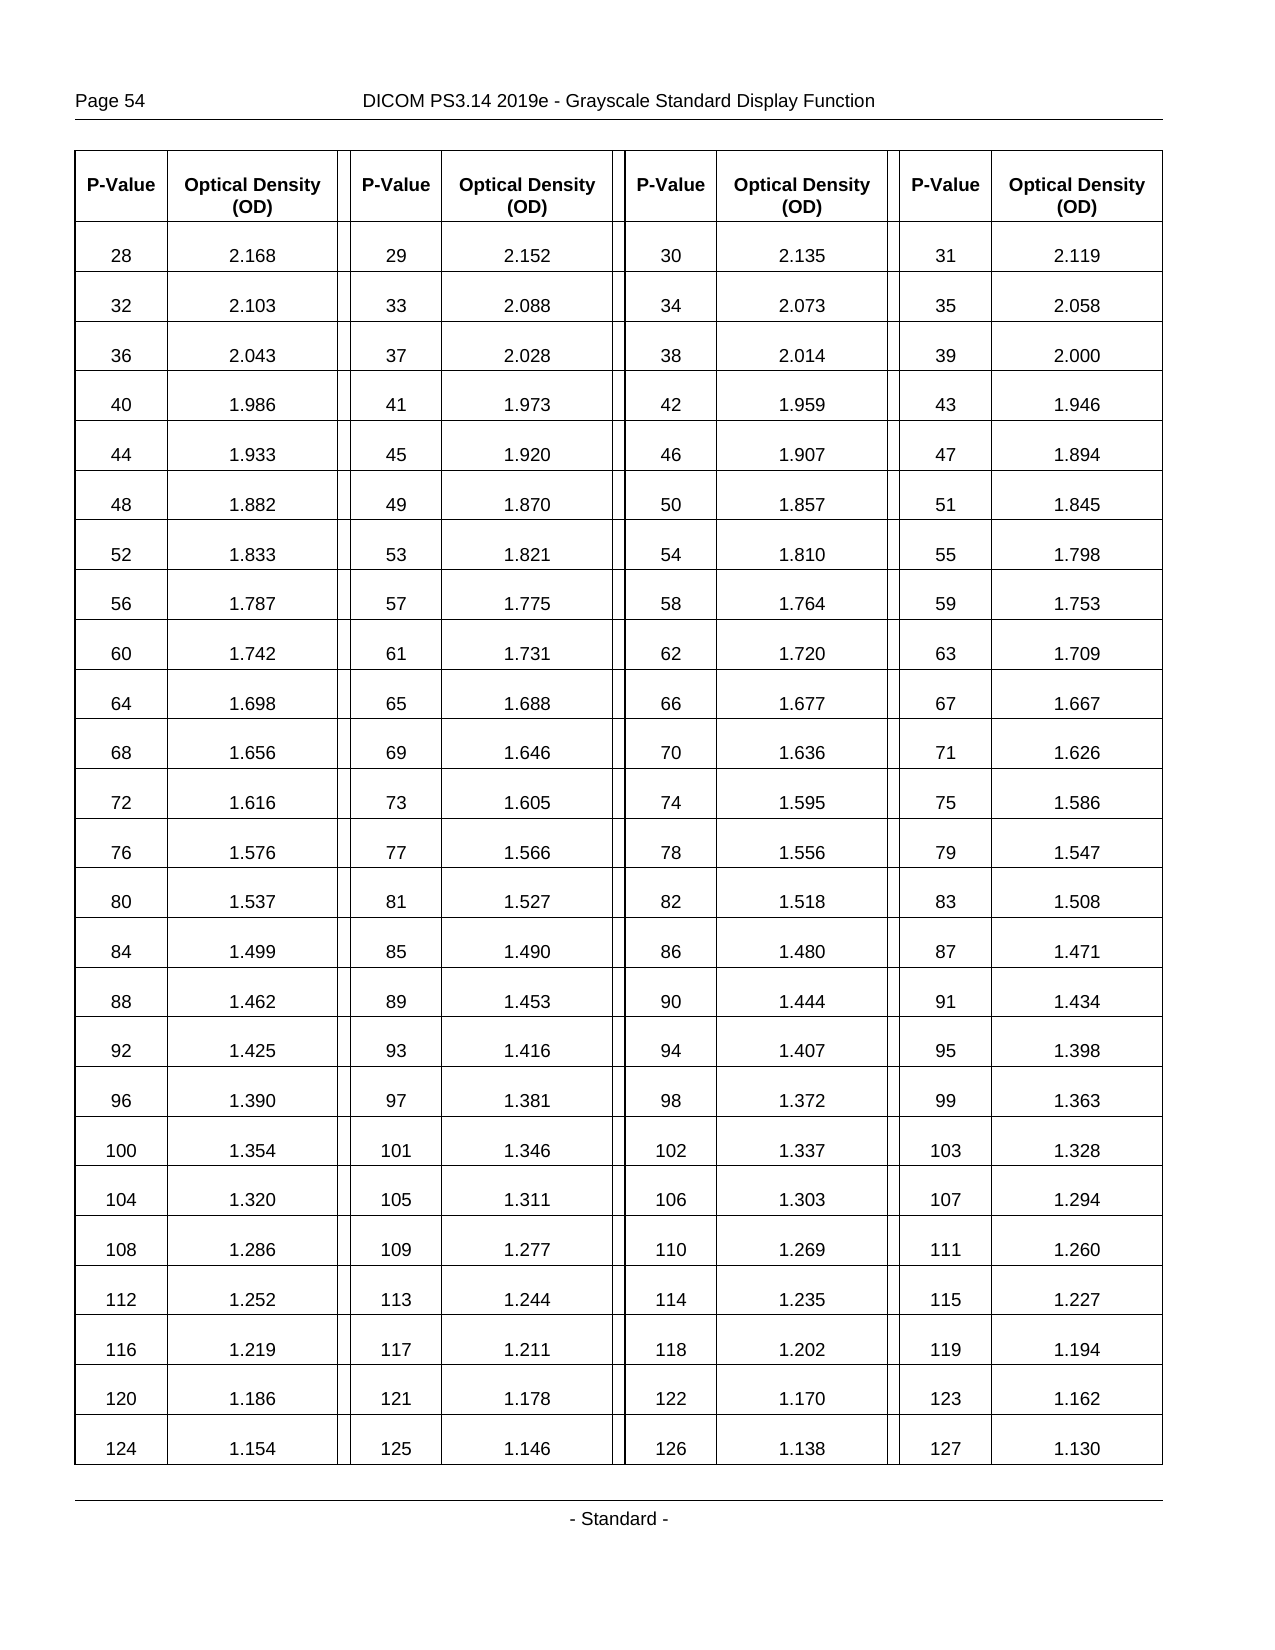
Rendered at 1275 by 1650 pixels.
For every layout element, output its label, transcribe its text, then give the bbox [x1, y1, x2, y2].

table_cell [613, 968, 624, 1016]
table_cell [888, 471, 899, 519]
table_cell 105 [351, 1166, 441, 1215]
table_cell 121 [351, 1365, 441, 1414]
table_cell 46 [626, 421, 716, 470]
table_cell 1.894 [992, 421, 1162, 470]
table_cell [888, 918, 899, 967]
table_cell [613, 421, 624, 470]
table_cell 59 [900, 570, 991, 619]
table_cell 52 [76, 520, 167, 569]
table_cell 112 [76, 1266, 167, 1314]
table_cell 1.372 [717, 1067, 887, 1116]
table_cell [613, 222, 624, 271]
table_cell [613, 371, 624, 420]
table_cell 85 [351, 918, 441, 967]
table_cell 1.845 [992, 471, 1162, 519]
table_cell 62 [626, 620, 716, 668]
table_cell 110 [626, 1216, 716, 1265]
table_cell 1.303 [717, 1166, 887, 1215]
table_cell [338, 1067, 350, 1116]
table_cell [613, 1117, 624, 1165]
table_cell [338, 322, 350, 370]
table_cell 1.920 [442, 421, 612, 470]
table_cell 1.398 [992, 1017, 1162, 1066]
table_cell 2.119 [992, 222, 1162, 271]
table_cell 1.407 [717, 1017, 887, 1066]
table_cell 1.434 [992, 968, 1162, 1016]
table_cell 80 [76, 868, 167, 917]
table_cell 99 [900, 1067, 991, 1116]
table_cell 1.425 [168, 1017, 337, 1066]
table_cell 1.959 [717, 371, 887, 420]
table_cell [888, 769, 899, 817]
table_cell 1.390 [168, 1067, 337, 1116]
table_cell 2.088 [442, 272, 612, 321]
table_cell [888, 322, 899, 370]
table_cell 1.518 [717, 868, 887, 917]
table_cell 41 [351, 371, 441, 420]
table_header Optical Density (OD) [717, 151, 887, 221]
table_cell 48 [76, 471, 167, 519]
table_header P-Value [76, 151, 167, 221]
table_cell 1.764 [717, 570, 887, 619]
table_cell [613, 719, 624, 768]
table_cell 2.000 [992, 322, 1162, 370]
table_cell [888, 1067, 899, 1116]
table_cell 1.328 [992, 1117, 1162, 1165]
table_cell 101 [351, 1117, 441, 1165]
table_cell [613, 520, 624, 569]
table_cell 1.311 [442, 1166, 612, 1215]
table_cell 1.146 [442, 1415, 612, 1463]
table_cell 1.986 [168, 371, 337, 420]
table_cell 1.595 [717, 769, 887, 817]
table_cell 1.656 [168, 719, 337, 768]
table_cell 1.810 [717, 520, 887, 569]
table_cell 1.667 [992, 670, 1162, 718]
table_cell 81 [351, 868, 441, 917]
table_cell 38 [626, 322, 716, 370]
table_cell 103 [900, 1117, 991, 1165]
table_cell 2.043 [168, 322, 337, 370]
table_cell [888, 272, 899, 321]
table_cell 69 [351, 719, 441, 768]
table_cell 1.162 [992, 1365, 1162, 1414]
table_cell 1.857 [717, 471, 887, 519]
table_cell [888, 371, 899, 420]
table_cell 98 [626, 1067, 716, 1116]
table_cell 111 [900, 1216, 991, 1265]
table_cell 1.626 [992, 719, 1162, 768]
table_cell 1.219 [168, 1315, 337, 1364]
table_cell [338, 222, 350, 271]
table_cell [613, 620, 624, 668]
table_cell 1.973 [442, 371, 612, 420]
table_cell [338, 719, 350, 768]
table_cell 100 [76, 1117, 167, 1165]
table_cell 67 [900, 670, 991, 718]
table_cell 1.286 [168, 1216, 337, 1265]
table_cell [338, 1315, 350, 1364]
table_cell 2.058 [992, 272, 1162, 321]
table_cell 49 [351, 471, 441, 519]
table_cell [338, 1017, 350, 1066]
table_cell 82 [626, 868, 716, 917]
table_cell 1.677 [717, 670, 887, 718]
table_cell 92 [76, 1017, 167, 1066]
table_cell 84 [76, 918, 167, 967]
table_cell [613, 1216, 624, 1265]
table_cell 53 [351, 520, 441, 569]
table_cell 1.547 [992, 819, 1162, 867]
table_cell 126 [626, 1415, 716, 1463]
table_cell [338, 520, 350, 569]
table_cell 94 [626, 1017, 716, 1066]
table_cell 1.252 [168, 1266, 337, 1314]
table_cell 2.103 [168, 272, 337, 321]
table_cell 29 [351, 222, 441, 271]
table_cell 1.720 [717, 620, 887, 668]
table_cell [888, 1266, 899, 1314]
table_cell [613, 819, 624, 867]
table_cell 58 [626, 570, 716, 619]
table_cell 1.882 [168, 471, 337, 519]
table_cell 1.346 [442, 1117, 612, 1165]
table_cell [613, 1266, 624, 1314]
table_cell [888, 1166, 899, 1215]
table_cell 57 [351, 570, 441, 619]
table_cell 75 [900, 769, 991, 817]
table_cell 1.798 [992, 520, 1162, 569]
table_cell 1.186 [168, 1365, 337, 1414]
table_cell 1.471 [992, 918, 1162, 967]
table_cell [338, 968, 350, 1016]
table_cell 1.946 [992, 371, 1162, 420]
table_cell [613, 1365, 624, 1414]
table_cell 2.028 [442, 322, 612, 370]
table_cell 1.566 [442, 819, 612, 867]
table_cell 1.244 [442, 1266, 612, 1314]
table_cell [613, 1166, 624, 1215]
table_cell 1.586 [992, 769, 1162, 817]
table_cell 60 [76, 620, 167, 668]
table_cell 37 [351, 322, 441, 370]
table_cell 96 [76, 1067, 167, 1116]
table_cell 56 [76, 570, 167, 619]
table_cell 71 [900, 719, 991, 768]
table_cell 1.833 [168, 520, 337, 569]
table_cell 78 [626, 819, 716, 867]
table_cell 120 [76, 1365, 167, 1414]
table_cell 88 [76, 968, 167, 1016]
table_cell 1.444 [717, 968, 887, 1016]
table_cell 1.688 [442, 670, 612, 718]
table_cell 1.381 [442, 1067, 612, 1116]
table_cell 1.742 [168, 620, 337, 668]
table_header Optical Density (OD) [168, 151, 337, 221]
table_cell 1.537 [168, 868, 337, 917]
table_cell 119 [900, 1315, 991, 1364]
table_cell 42 [626, 371, 716, 420]
table_cell [613, 670, 624, 718]
table_cell [613, 1415, 624, 1463]
table_cell 109 [351, 1216, 441, 1265]
table_cell 1.194 [992, 1315, 1162, 1364]
table_cell 1.636 [717, 719, 887, 768]
table_header P-Value [900, 151, 991, 221]
table_cell 1.646 [442, 719, 612, 768]
table_cell 1.787 [168, 570, 337, 619]
table_cell 44 [76, 421, 167, 470]
table_header Optical Density (OD) [442, 151, 612, 221]
table_cell 63 [900, 620, 991, 668]
table_cell 1.227 [992, 1266, 1162, 1314]
table_cell 73 [351, 769, 441, 817]
table_cell 123 [900, 1365, 991, 1414]
table_cell 1.294 [992, 1166, 1162, 1215]
table_cell [888, 421, 899, 470]
table_cell 91 [900, 968, 991, 1016]
table_cell [888, 222, 899, 271]
table_cell 1.775 [442, 570, 612, 619]
table_cell 83 [900, 868, 991, 917]
table_cell [613, 570, 624, 619]
table_header [888, 151, 899, 221]
table_cell [888, 1315, 899, 1364]
table_cell [338, 1117, 350, 1165]
table_cell 97 [351, 1067, 441, 1116]
table_cell 1.269 [717, 1216, 887, 1265]
table_cell [888, 620, 899, 668]
table_cell [613, 868, 624, 917]
table_cell 108 [76, 1216, 167, 1265]
table_cell 61 [351, 620, 441, 668]
table_cell 1.363 [992, 1067, 1162, 1116]
table_cell 40 [76, 371, 167, 420]
table_cell 1.260 [992, 1216, 1162, 1265]
table_cell [888, 719, 899, 768]
table_cell 1.130 [992, 1415, 1162, 1463]
table_cell 1.138 [717, 1415, 887, 1463]
table_cell 28 [76, 222, 167, 271]
table_cell 124 [76, 1415, 167, 1463]
table_cell 1.527 [442, 868, 612, 917]
table_cell 1.453 [442, 968, 612, 1016]
table_cell 93 [351, 1017, 441, 1066]
table_cell 50 [626, 471, 716, 519]
table_cell 117 [351, 1315, 441, 1364]
table_cell 72 [76, 769, 167, 817]
table_cell [888, 570, 899, 619]
table_cell 1.576 [168, 819, 337, 867]
table_cell 32 [76, 272, 167, 321]
table_cell [613, 1067, 624, 1116]
table_cell 1.235 [717, 1266, 887, 1314]
table_cell [338, 371, 350, 420]
table_cell 74 [626, 769, 716, 817]
table_cell [338, 918, 350, 967]
table_cell 36 [76, 322, 167, 370]
table_cell 1.354 [168, 1117, 337, 1165]
table_cell 1.698 [168, 670, 337, 718]
table_cell 106 [626, 1166, 716, 1215]
table_cell 39 [900, 322, 991, 370]
table_cell 1.907 [717, 421, 887, 470]
table_cell [888, 520, 899, 569]
table_cell [338, 868, 350, 917]
table_cell [888, 1365, 899, 1414]
table_cell 2.152 [442, 222, 612, 271]
table_cell [888, 1216, 899, 1265]
table_cell [613, 322, 624, 370]
table_cell 30 [626, 222, 716, 271]
table_cell 1.870 [442, 471, 612, 519]
table_header [613, 151, 624, 221]
table_cell [338, 471, 350, 519]
table_cell 47 [900, 421, 991, 470]
table_cell 1.821 [442, 520, 612, 569]
table_cell 70 [626, 719, 716, 768]
table_cell 31 [900, 222, 991, 271]
table_cell 1.709 [992, 620, 1162, 668]
table_cell 107 [900, 1166, 991, 1215]
table_cell 125 [351, 1415, 441, 1463]
table_cell [613, 272, 624, 321]
table_cell 87 [900, 918, 991, 967]
table_cell 1.211 [442, 1315, 612, 1364]
table_cell [338, 1415, 350, 1463]
table_cell [613, 1315, 624, 1364]
table_cell [338, 421, 350, 470]
table_cell 114 [626, 1266, 716, 1314]
table_cell [338, 670, 350, 718]
table_cell 34 [626, 272, 716, 321]
table_cell [888, 1415, 899, 1463]
table_cell 118 [626, 1315, 716, 1364]
table_cell 1.277 [442, 1216, 612, 1265]
table_cell 64 [76, 670, 167, 718]
table_cell 76 [76, 819, 167, 867]
table_cell 1.416 [442, 1017, 612, 1066]
table_cell [338, 272, 350, 321]
table_cell 102 [626, 1117, 716, 1165]
table_cell 2.135 [717, 222, 887, 271]
table_header P-Value [626, 151, 716, 221]
table_cell [338, 1365, 350, 1414]
table_cell [613, 471, 624, 519]
table_cell 86 [626, 918, 716, 967]
table_cell 1.499 [168, 918, 337, 967]
table_cell 45 [351, 421, 441, 470]
table_cell 66 [626, 670, 716, 718]
table_cell [613, 769, 624, 817]
table_cell [338, 769, 350, 817]
table_cell [888, 968, 899, 1016]
table_cell 1.202 [717, 1315, 887, 1364]
table_cell 2.073 [717, 272, 887, 321]
table_cell 65 [351, 670, 441, 718]
table_cell 1.616 [168, 769, 337, 817]
table_cell [338, 1266, 350, 1314]
table_header Optical Density (OD) [992, 151, 1162, 221]
table_cell [613, 918, 624, 967]
table_cell 1.154 [168, 1415, 337, 1463]
table_cell 115 [900, 1266, 991, 1314]
table_cell 2.168 [168, 222, 337, 271]
table_cell 95 [900, 1017, 991, 1066]
table_cell 122 [626, 1365, 716, 1414]
table_cell 33 [351, 272, 441, 321]
table_cell 77 [351, 819, 441, 867]
table_cell 2.014 [717, 322, 887, 370]
table_cell 127 [900, 1415, 991, 1463]
table_header [338, 151, 350, 221]
table_cell [338, 1166, 350, 1215]
table_cell 113 [351, 1266, 441, 1314]
table_cell 1.556 [717, 819, 887, 867]
table_cell 1.170 [717, 1365, 887, 1414]
table_cell 1.480 [717, 918, 887, 967]
table_cell [613, 1017, 624, 1066]
table_cell 43 [900, 371, 991, 420]
table_cell 35 [900, 272, 991, 321]
table_cell [338, 1216, 350, 1265]
table_cell 104 [76, 1166, 167, 1215]
table_cell 55 [900, 520, 991, 569]
table_cell 1.178 [442, 1365, 612, 1414]
table_cell 54 [626, 520, 716, 569]
table_cell 1.490 [442, 918, 612, 967]
table_cell [338, 620, 350, 668]
table_cell [338, 570, 350, 619]
table_cell [888, 670, 899, 718]
table_cell 1.337 [717, 1117, 887, 1165]
table_cell 1.605 [442, 769, 612, 817]
table_cell 79 [900, 819, 991, 867]
table_cell 90 [626, 968, 716, 1016]
table_cell 1.508 [992, 868, 1162, 917]
table_cell 116 [76, 1315, 167, 1364]
table_cell 1.731 [442, 620, 612, 668]
table_cell [338, 819, 350, 867]
table_cell [888, 819, 899, 867]
table_cell 1.933 [168, 421, 337, 470]
table_cell 89 [351, 968, 441, 1016]
table_cell [888, 1017, 899, 1066]
table_cell [888, 868, 899, 917]
table_cell 68 [76, 719, 167, 768]
table_cell 51 [900, 471, 991, 519]
table_cell 1.462 [168, 968, 337, 1016]
table_cell 1.320 [168, 1166, 337, 1215]
table_header P-Value [351, 151, 441, 221]
table_cell 1.753 [992, 570, 1162, 619]
table_cell [888, 1117, 899, 1165]
